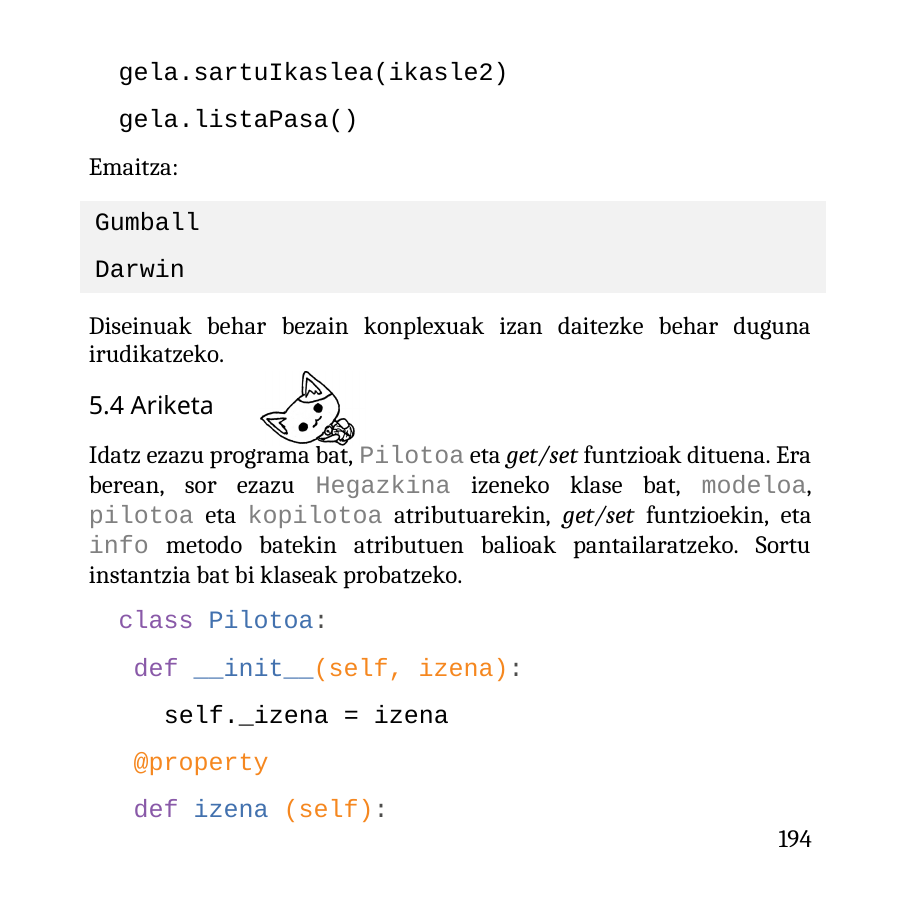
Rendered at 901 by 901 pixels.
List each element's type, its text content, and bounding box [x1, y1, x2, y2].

text gela.sartuIkaslea(ikasle2) [118, 59, 811, 87]
text Idatz ezazu programa bat, Pilotoa eta get/set funtzioak dituena. Era berean, sor ezazu Hegazkina izeneko klase bat, modeloa, pilotoa eta kopilotoa atributuarekin, get/set funtzioekin, eta info metodo batekin atributuen balioak pantailaratzeko. Sortu instantzia bat bi klaseak probatzeko. [89, 441, 811, 589]
text self._izena = izena [118, 702, 811, 731]
text gela.listaPasa() [118, 106, 811, 134]
text @property [118, 749, 811, 778]
text class Pilotoa: [118, 608, 811, 636]
text [366, 388, 811, 422]
picture [259, 371, 366, 446]
text Gumball [86, 207, 820, 237]
text 5.4 Ariketa [89, 388, 259, 422]
text def __init__(self, izena): [118, 655, 811, 683]
text Emaitza: [89, 153, 811, 182]
text Darwin [86, 248, 820, 287]
text def izena (self): [118, 796, 811, 825]
text Diseinuak behar bezain konplexuak izan daitezke behar duguna irudikatzeko. [89, 312, 811, 369]
